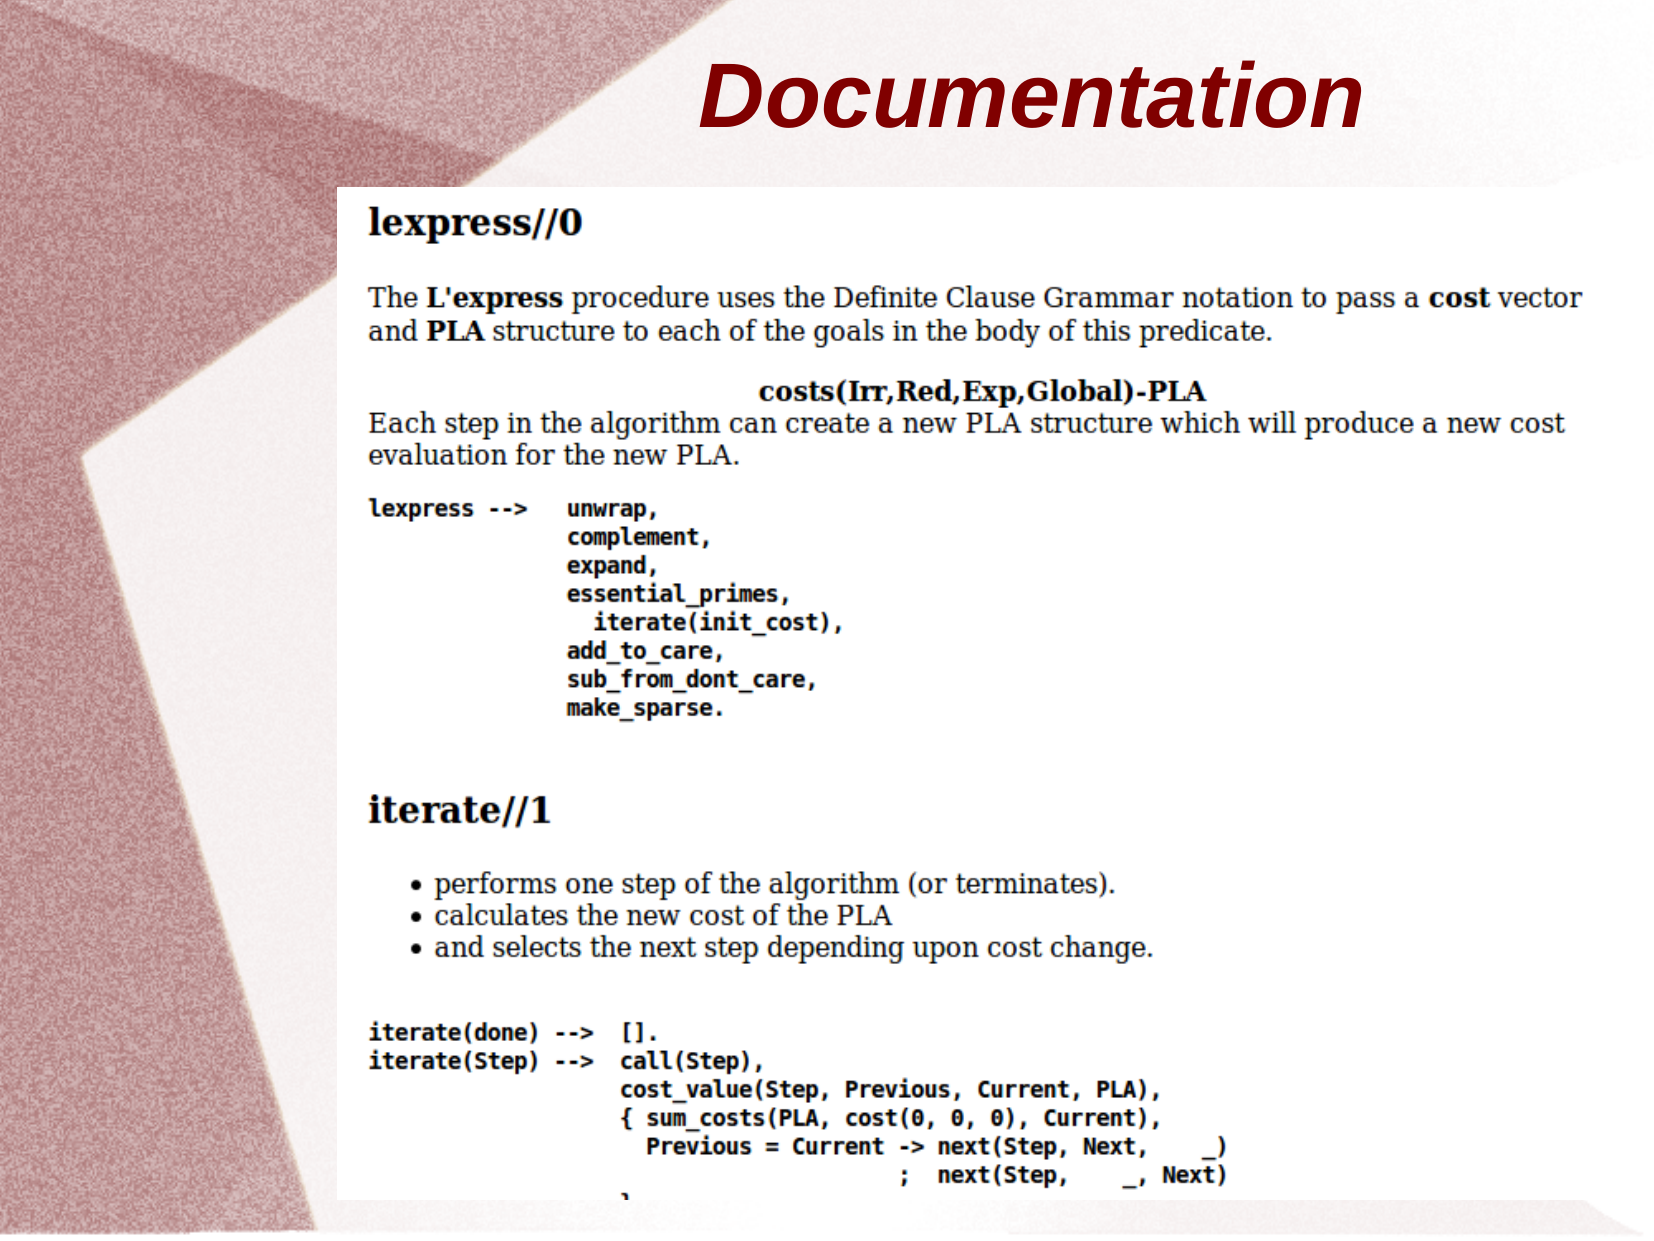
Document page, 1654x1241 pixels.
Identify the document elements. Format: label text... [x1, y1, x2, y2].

picture [0, 0, 1654, 1241]
title Documentation [527, 0, 1538, 187]
